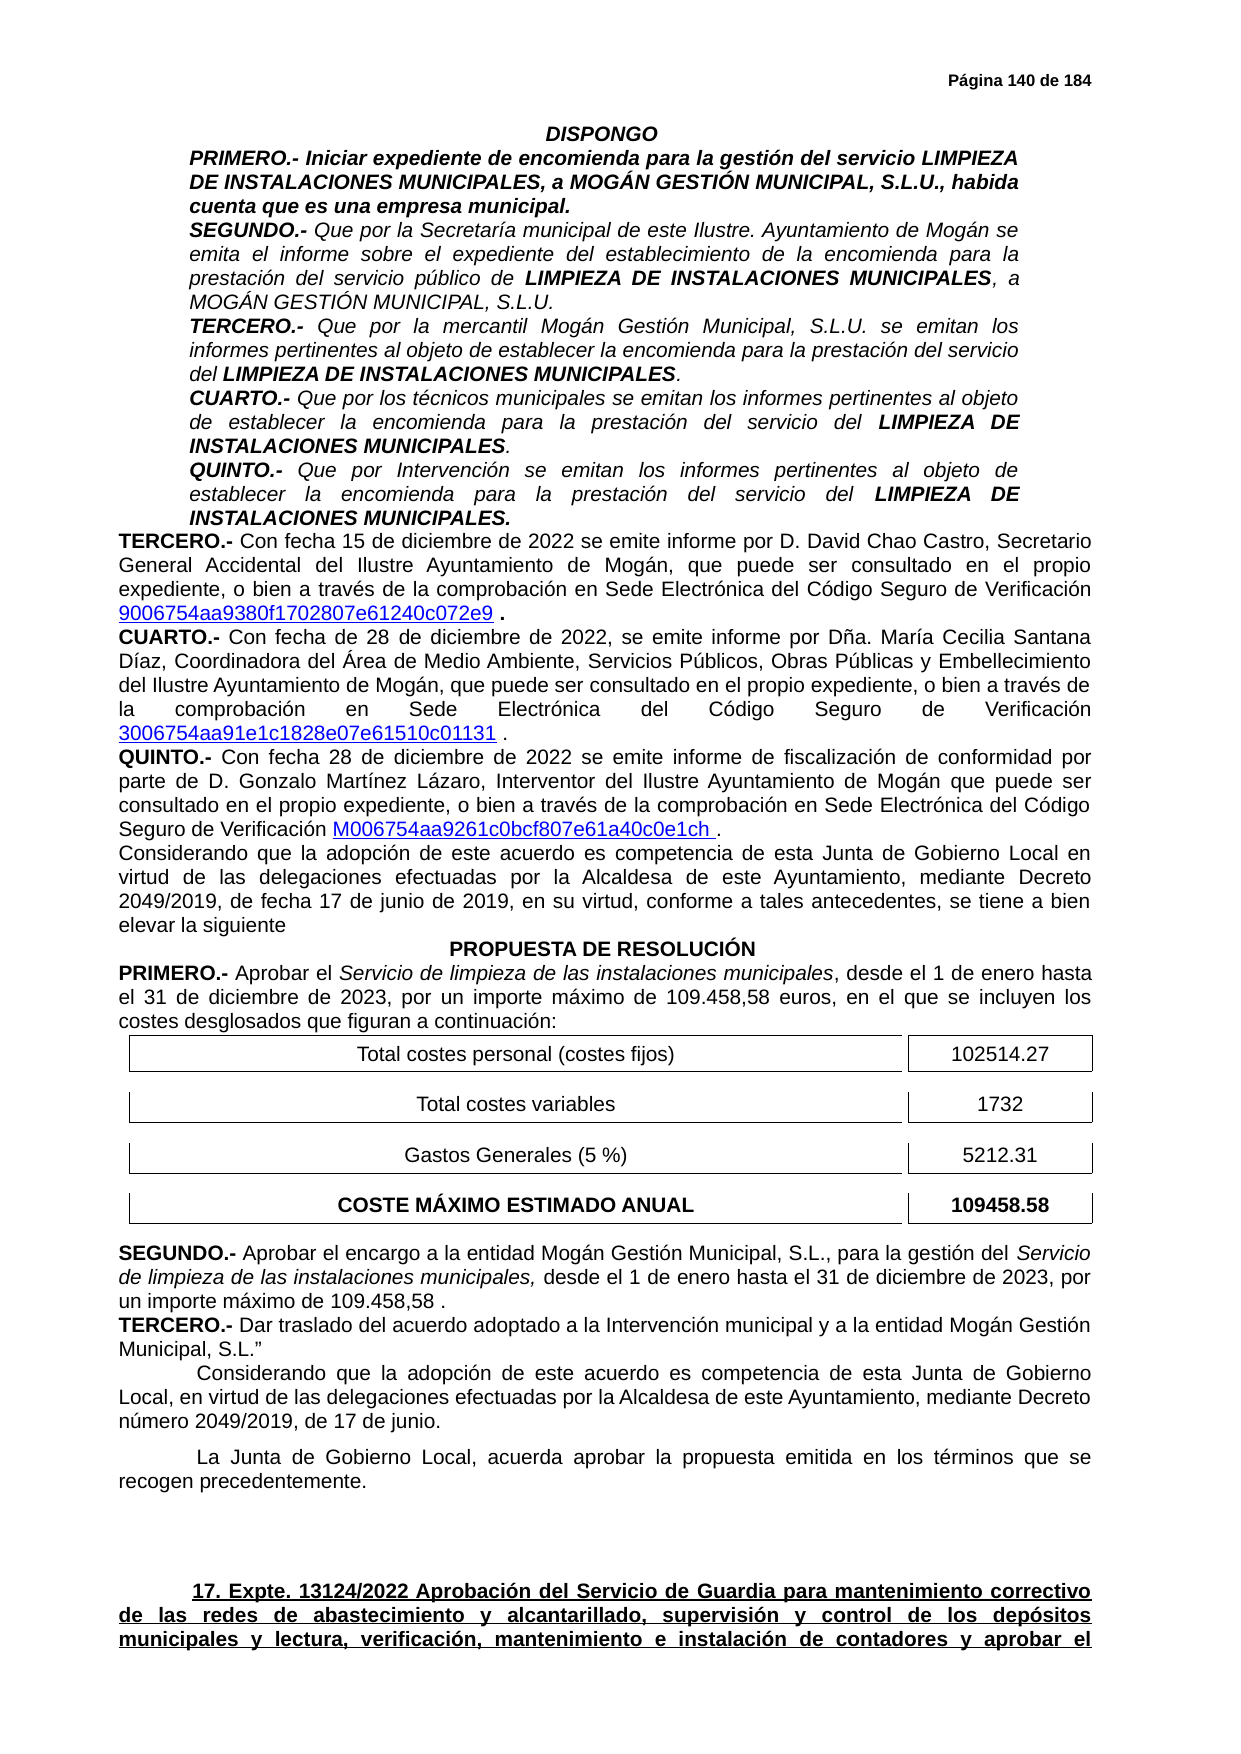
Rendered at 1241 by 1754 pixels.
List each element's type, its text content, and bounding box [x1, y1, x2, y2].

text Considerando que la adopción de este acuerdo es competencia de esta Junta de Gobierno Local, en virtud de las delegaciones efectuadas por la Alcaldesa de este Ayuntamiento, mediante Decreto número 2049/2019, de 17 de junio. [118, 1361, 1092, 1433]
text 17. Expte. 13124/2022 Aprobación del Servicio de Guardia para mantenimiento correctivo de las redes de abastecimiento y alcantarillado, supervisión y control de los depósitos [118, 1578, 1092, 1623]
text SEGUNDO.- Aprobar el encargo a la entidad Mogán Gestión Municipal, S.L., para la gestión del Servicio de limpieza de las instalaciones municipales, desde el 1 de enero hasta el 31 de diciembre de 2023, por un importe máximo de 109.458,58 . [118, 1241, 1092, 1313]
text TERCERO.- Con fecha 15 de diciembre de 2022 se emite informe por D. David Chao Castro, Secretario General Accidental del Ilustre Ayuntamiento de Mogán, que puede ser consultado en el propio expediente, o bien a través de la comprobación en Sede Electrónica del Código Seguro de Verificación 9006754aa9380f1702807e61240c072e9 . [118, 529, 1092, 625]
table_cell 1732 [905, 1089, 1095, 1140]
text TERCERO.- Que por la mercantil Mogán Gestión Municipal, S.L.U. se emitan los informes pertinentes al objeto de establecer la encomienda para la prestación del servicio del LIMPIEZA DE INSTALACIONES MUNICIPALES. [189, 314, 1022, 386]
text SEGUNDO.- Que por la Secretaría municipal de este Ilustre. Ayuntamiento de Mogán se emita el informe sobre el expediente del establecimiento de la encomienda para la prestación del servicio público de LIMPIEZA DE INSTALACIONES MUNICIPALES, a MOGÁN GESTIÓN MUNICIPAL, S.L.U. [189, 218, 1022, 314]
table_cell 109458,58 [905, 1190, 1095, 1241]
text Considerando que la adopción de este acuerdo es competencia de esta Junta de Gobierno Local en virtud de las delegaciones efectuadas por la Alcaldesa de este Ayuntamiento, mediante Decreto 2049/2019, de fecha 17 de junio de 2019, en su virtud, conforme a tales antecedentes, se tiene a bien elevar la siguiente [118, 841, 1092, 937]
text PRIMERO.- Iniciar expediente de encomienda para la gestión del servicio LIMPIEZA DE INSTALACIONES MUNICIPALES, a MOGÁN GESTIÓN MUNICIPAL, S.L.U., habida cuenta que es una empresa municipal. [189, 146, 1022, 218]
table_cell 5212,31 [905, 1140, 1095, 1190]
text municipales y lectura, verificación, mantenimiento e instalación de contadores y aprobar el [118, 1624, 1092, 1647]
table_header Total costes personal (costes fijos) [126, 1033, 905, 1089]
text CUARTO.- Que por los técnicos municipales se emitan los informes pertinentes al objeto de establecer la encomienda para la prestación del servicio del LIMPIEZA DE INSTALACIONES MUNICIPALES. [189, 386, 1022, 457]
table_cell Gastos Generales (5 %) [126, 1140, 905, 1190]
text QUINTO.- Con fecha 28 de diciembre de 2022 se emite informe de fiscalización de conformidad por parte de D. Gonzalo Martínez Lázaro, Interventor del Ilustre Ayuntamiento de Mogán que puede ser consultado en el propio expediente, o bien a través de la comprobación en Sede Electrónica del Código Seguro de Verificación M006754aa9261c0bcf807e61a40c0e1ch . [118, 745, 1092, 841]
table_cell COSTE MÁXIMO ESTIMADO ANUAL [126, 1190, 905, 1241]
text PRIMERO.- Aprobar el Servicio de limpieza de las instalaciones municipales, desde el 1 de enero hasta el 31 de diciembre de 2023, por un importe máximo de 109.458,58 euros, en el que se incluyen los costes desglosados que figuran a continuación: [118, 961, 1092, 1032]
table_header 102514,27 [905, 1033, 1095, 1089]
text QUINTO.- Que por Intervención se emitan los informes pertinentes al objeto de establecer la encomienda para la prestación del servicio del LIMPIEZA DE INSTALACIONES MUNICIPALES. [189, 457, 1022, 529]
table_cell Total costes variables [126, 1089, 905, 1140]
text DISPONGO [189, 122, 1022, 146]
text TERCERO.- Dar traslado del acuerdo adoptado a la Intervención municipal y a la entidad Mogán Gestión Municipal, S.L.” [118, 1313, 1092, 1361]
text CUARTO.- Con fecha de 28 de diciembre de 2022, se emite informe por Dña. María Cecilia Santana Díaz, Coordinadora del Área de Medio Ambiente, Servicios Públicos, Obras Públicas y Embellecimiento del Ilustre Ayuntamiento de Mogán, que puede ser consultado en el propio expediente, o bien a través de la comprobación en Sede Electrónica del Código Seguro de Verificación 3006754aa91e1c1828e07e61510c01131 . [118, 625, 1092, 745]
text La Junta de Gobierno Local, acuerda aprobar la propuesta emitida en los términos que se recogen precedentemente. [118, 1445, 1092, 1493]
text PROPUESTA DE RESOLUCIÓN [118, 937, 1092, 961]
